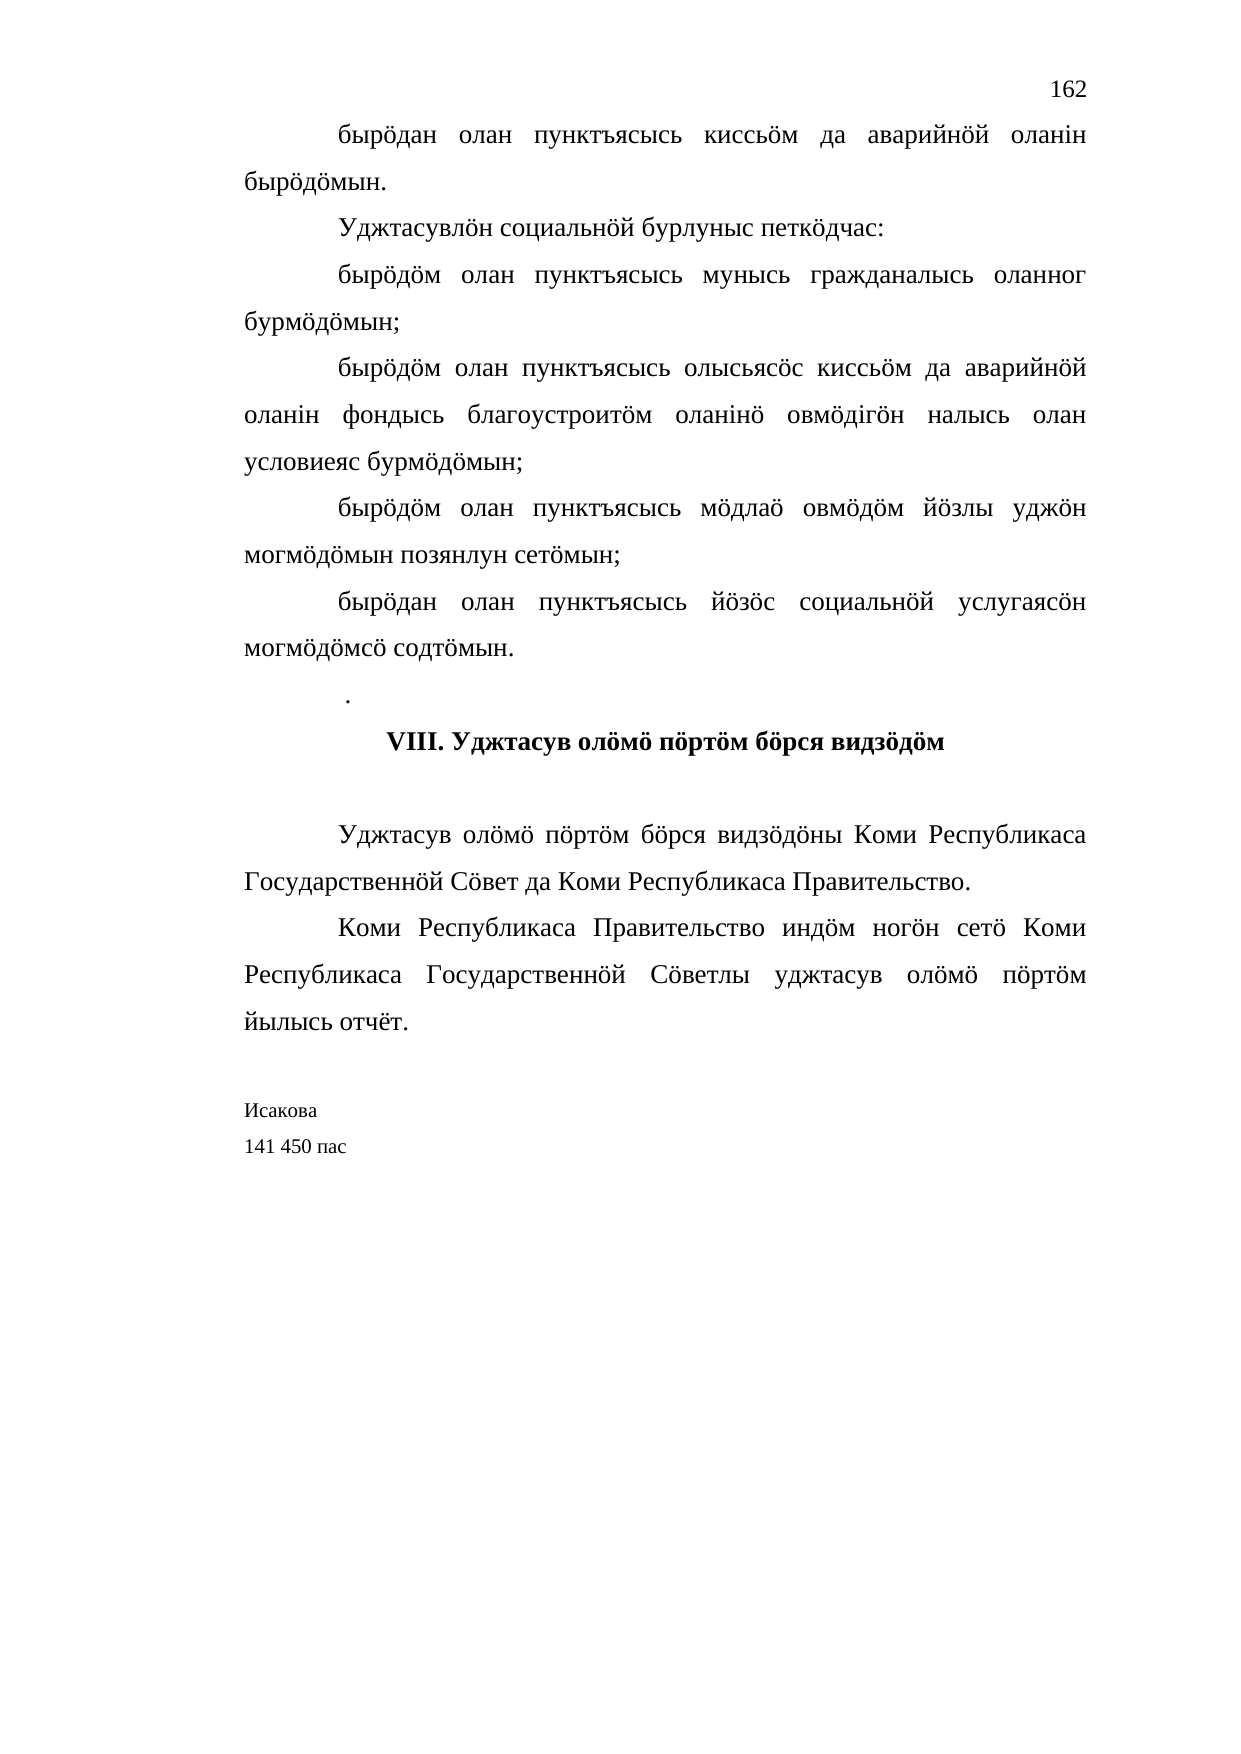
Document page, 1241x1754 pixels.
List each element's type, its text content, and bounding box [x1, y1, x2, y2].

text бырöдан олан пунктъясысь киссьöм да аварийнöй оланін бырöдöмын. [244, 118, 1087, 196]
text Исакова [244, 1098, 1087, 1122]
text бырöдан олан пунктъясысь йöзöс социальнöй услугаясöн могмöдöмсö содтöмын. [244, 585, 1087, 663]
text Коми Республикаса Правительство индöм ногöн сетö Коми Республикаса Государственнöй Сöветлы уджтасув олöмö пöртöм йылысь отчёт. [244, 911, 1087, 1036]
text VIII. Уджтасув олöмö пöртöм бöрся видзöдöм [244, 725, 1087, 756]
text Уджтасув олöмö пöртöм бöрся видзöдöны Коми Республикаса Государственнöй Сöвет да Коми Республикаса Правительство. [244, 818, 1087, 896]
text бырöдöм олан пунктъясысь олысьясöс киссьöм да аварийнöй оланін фондысь благоустроитöм оланінö овмöдігöн налысь олан условиеяс бурмöдöмын; [244, 351, 1087, 476]
text . [244, 678, 1087, 709]
text Уджтасувлöн социальнöй бурлуныс петкöдчас: [244, 211, 1087, 243]
text 141 450 пас [244, 1134, 1087, 1158]
text бырöдöм олан пунктъясысь мунысь гражданалысь оланног бурмöдöмын; [244, 258, 1087, 336]
text бырöдöм олан пунктъясысь мöдлаö овмöдöм йöзлы уджöн могмöдöмын позянлун сетöмын; [244, 491, 1087, 569]
